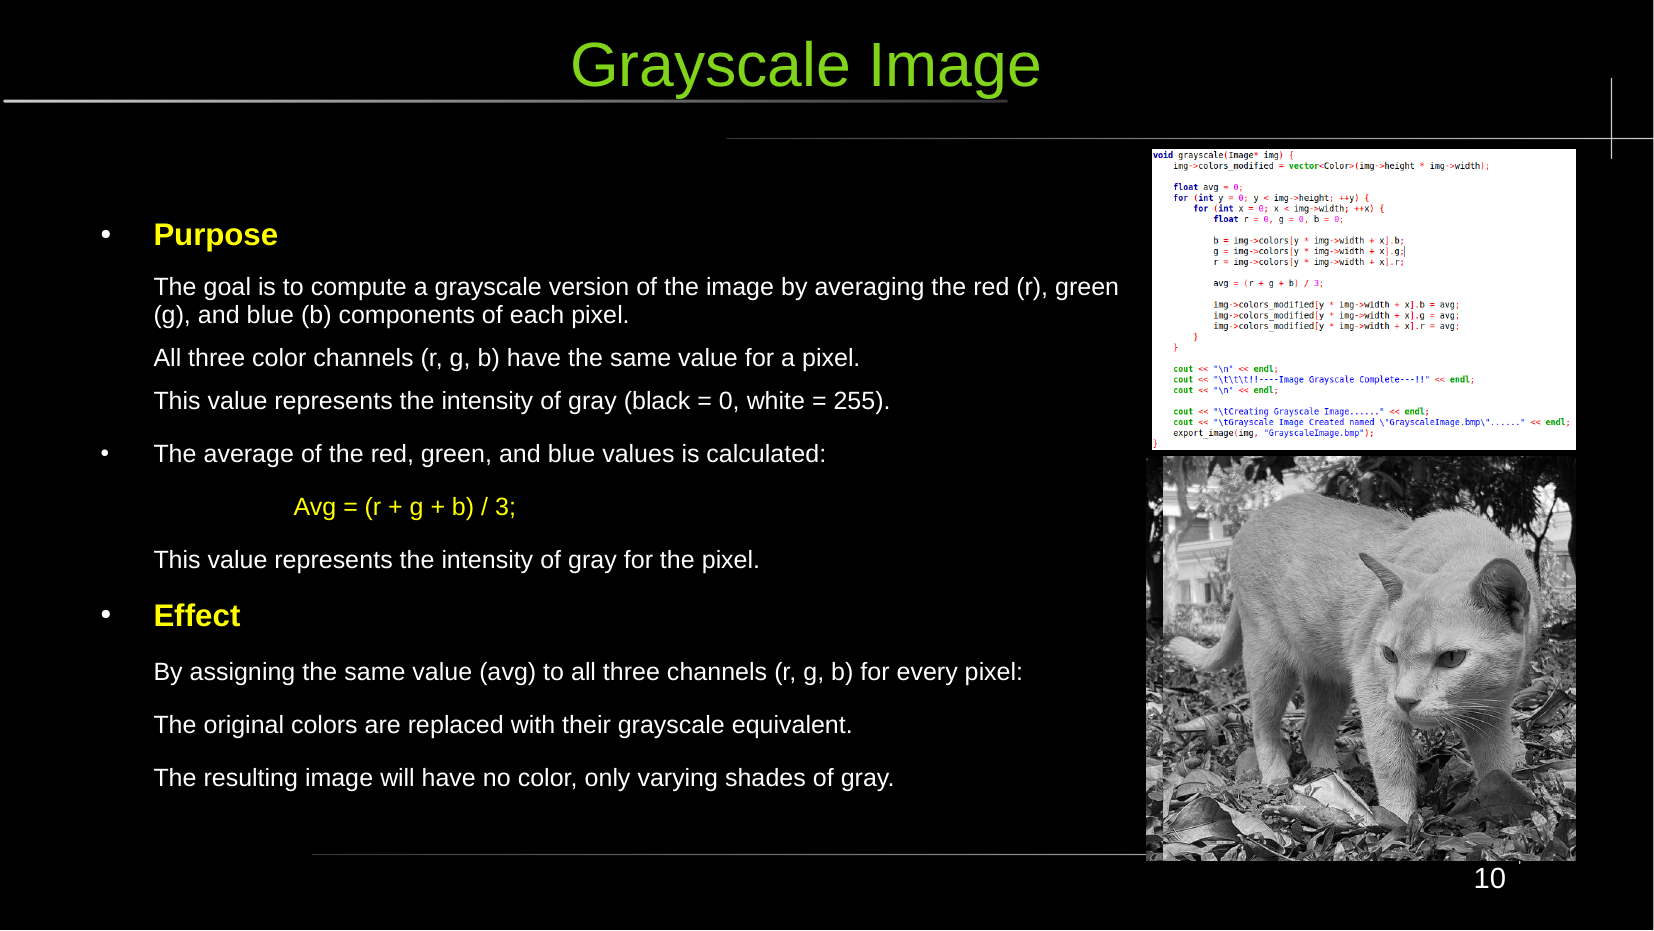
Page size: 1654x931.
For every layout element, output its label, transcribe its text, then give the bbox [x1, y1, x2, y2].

list Purpose The goal is to compute a grayscale version of the image by averaging the red (r), green (g), and blue (b) components of each pixel. All three color channels (r, g, b) have the same value for a pixel. This value represents the intensity of gray (black = 0, white = 255). The average of the red, green, and blue values is calculated: Avg = (r + g + b) / 3; This value represents the intensity of gray for the pixel. Effect By assigning the same value (avg) to all three channels (r, g, b) for every pixel: The original colors are replaced with their grayscale equivalent. The resulting image will have no color, only varying shades of gray. [82, 217, 1147, 863]
picture [1146, 456, 1576, 861]
title Grayscale Image [23, 11, 1589, 119]
picture [1152, 149, 1576, 451]
